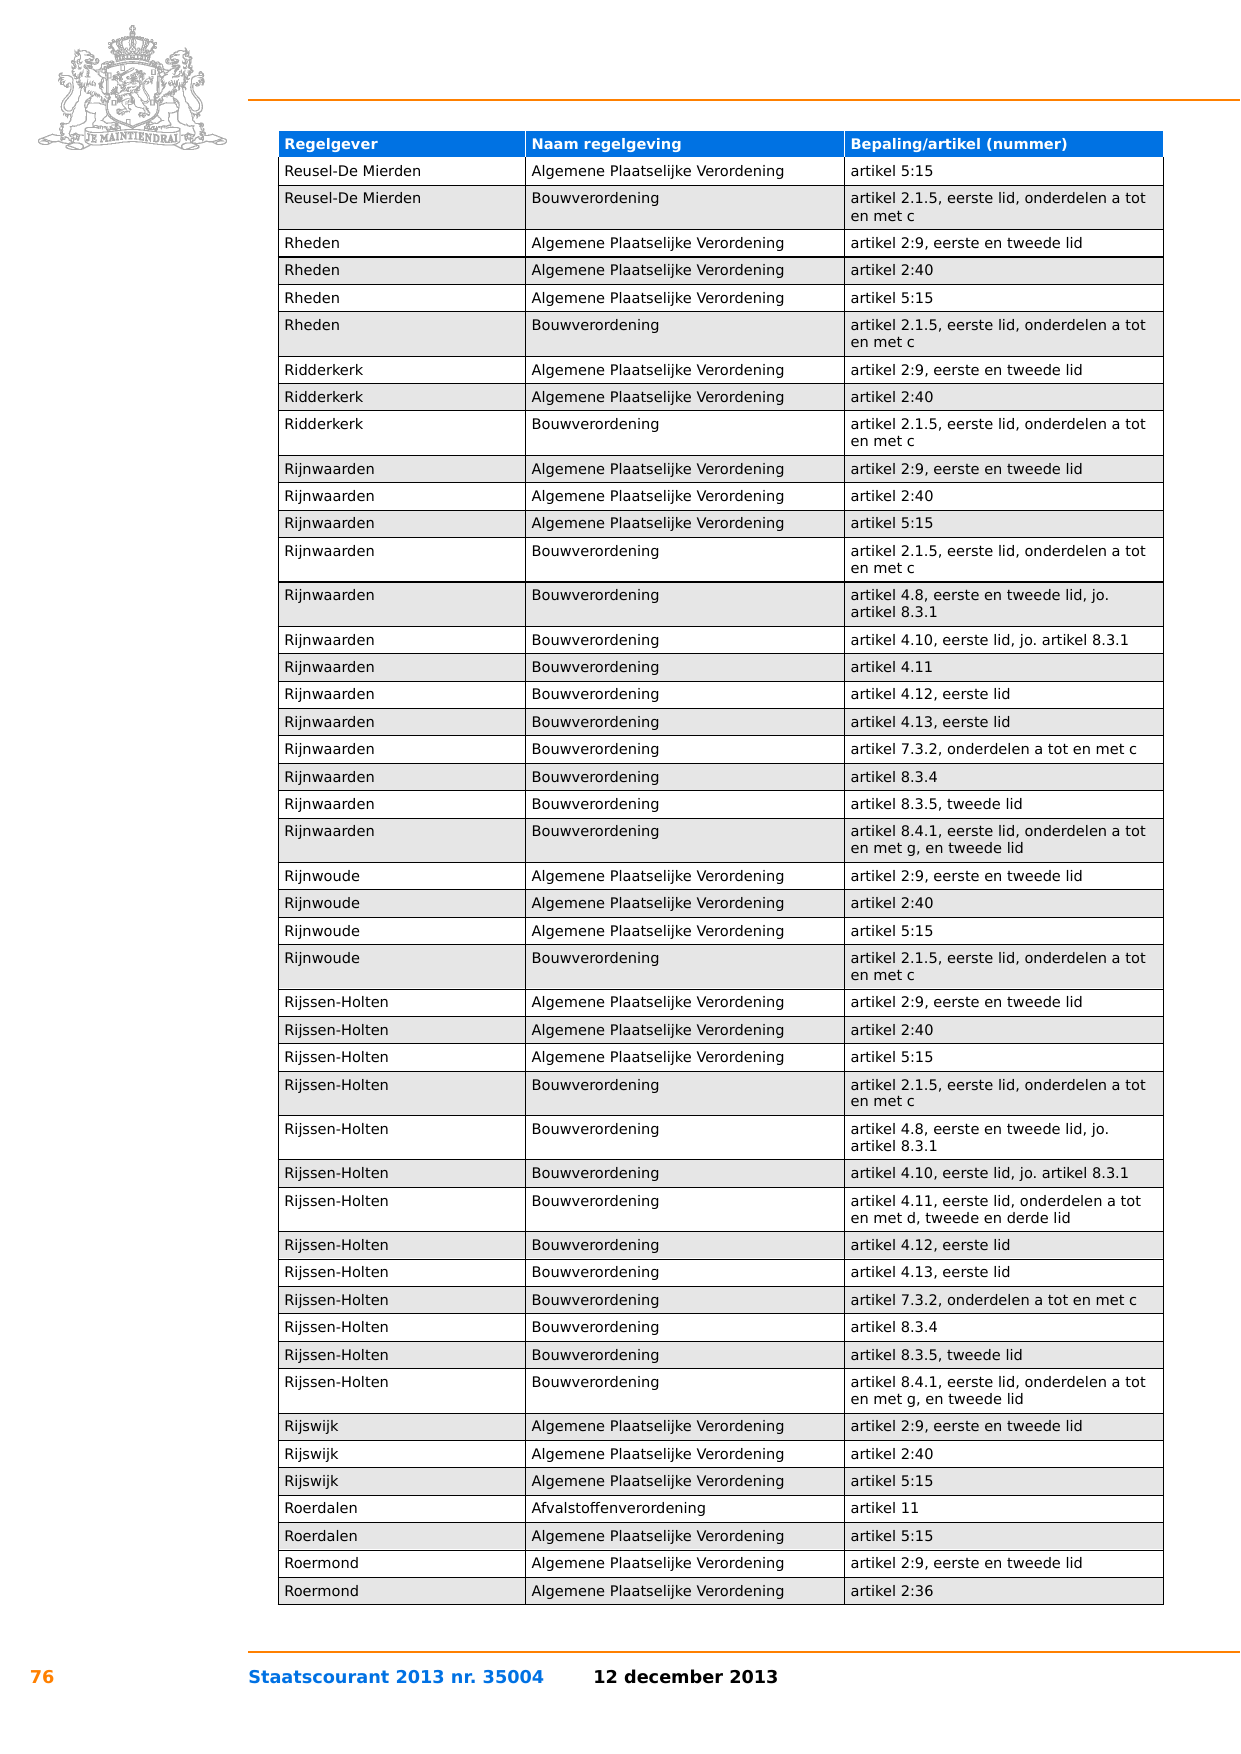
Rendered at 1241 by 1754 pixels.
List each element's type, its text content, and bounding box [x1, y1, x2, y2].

table_cell Rijssen-Holten [279, 1188, 525, 1231]
table_cell Bouwverordening [526, 1232, 844, 1258]
table_cell artikel 4.13, eerste lid [845, 709, 1163, 735]
table_cell Algemene Plaatselijke Verordening [526, 1551, 844, 1577]
table_cell artikel 2.1.5, eerste lid, onderdelen a tot en met c [845, 1072, 1163, 1115]
table_cell Algemene Plaatselijke Verordening [526, 890, 844, 917]
table_cell artikel 4.8, eerste en tweede lid, jo. artikel 8.3.1 [845, 1116, 1163, 1159]
table_cell Algemene Plaatselijke Verordening [526, 1017, 844, 1043]
table_cell Bouwverordening [526, 186, 844, 229]
table_cell artikel 2.1.5, eerste lid, onderdelen a tot en met c [845, 186, 1163, 229]
table_cell Algemene Plaatselijke Verordening [526, 1044, 844, 1071]
table_cell artikel 8.3.5, tweede lid [845, 1342, 1163, 1368]
table_cell Rijnwoude [279, 945, 525, 988]
table_cell Algemene Plaatselijke Verordening [526, 357, 844, 383]
table_cell artikel 11 [845, 1496, 1163, 1522]
table_cell Rijnwaarden [279, 654, 525, 681]
table_cell Bouwverordening [526, 791, 844, 817]
table_cell Rijssen-Holten [279, 1342, 525, 1368]
table_cell Rijnwaarden [279, 764, 525, 790]
table_cell Bouwverordening [526, 1160, 844, 1187]
table_cell Algemene Plaatselijke Verordening [526, 258, 844, 284]
table_cell artikel 2:40 [845, 483, 1163, 509]
table_cell Rijssen-Holten [279, 1116, 525, 1159]
table_cell Bouwverordening [526, 1287, 844, 1313]
table_cell artikel 8.4.1, eerste lid, onderdelen a tot en met g, en tweede lid [845, 819, 1163, 862]
table_cell artikel 4.12, eerste lid [845, 1232, 1163, 1258]
table_cell Algemene Plaatselijke Verordening [526, 990, 844, 1016]
table_cell artikel 4.11, eerste lid, onderdelen a tot en met d, tweede en derde lid [845, 1188, 1163, 1231]
table_cell Afvalstoffenverordening [526, 1496, 844, 1522]
table_cell Bouwverordening [526, 1188, 844, 1231]
table_cell Bouwverordening [526, 1072, 844, 1115]
table_cell Roerdalen [279, 1523, 525, 1549]
table_cell artikel 2:40 [845, 258, 1163, 284]
table_cell Algemene Plaatselijke Verordening [526, 285, 844, 311]
table_cell Rijssen-Holten [279, 1044, 525, 1071]
table_cell Roermond [279, 1578, 525, 1604]
table_cell artikel 4.10, eerste lid, jo. artikel 8.3.1 [845, 1160, 1163, 1187]
table_cell artikel 5:15 [845, 285, 1163, 311]
table_cell Rijssen-Holten [279, 1232, 525, 1258]
table_cell Bouwverordening [526, 682, 844, 708]
table_cell Rijswijk [279, 1414, 525, 1440]
table_cell artikel 8.3.4 [845, 1314, 1163, 1341]
table_cell Bouwverordening [526, 709, 844, 735]
table_cell Ridderkerk [279, 411, 525, 455]
table_cell artikel 2:40 [845, 384, 1163, 410]
table_header Naam regelgeving [526, 131, 844, 157]
table_cell Rijssen-Holten [279, 1369, 525, 1412]
table_cell Algemene Plaatselijke Verordening [526, 1468, 844, 1495]
table_cell artikel 7.3.2, onderdelen a tot en met c [845, 736, 1163, 763]
table_cell artikel 2:40 [845, 1017, 1163, 1043]
table_cell artikel 8.4.1, eerste lid, onderdelen a tot en met g, en tweede lid [845, 1369, 1163, 1412]
table_cell artikel 2.1.5, eerste lid, onderdelen a tot en met c [845, 945, 1163, 988]
table_cell Rijnwoude [279, 890, 525, 917]
table_cell artikel 2:9, eerste en tweede lid [845, 863, 1163, 889]
table_cell Bouwverordening [526, 1342, 844, 1368]
table_cell Algemene Plaatselijke Verordening [526, 230, 844, 256]
table_cell Bouwverordening [526, 1116, 844, 1159]
table_cell Rheden [279, 230, 525, 256]
table_cell Algemene Plaatselijke Verordening [526, 918, 844, 944]
table_cell Rijnwaarden [279, 682, 525, 708]
table_cell Bouwverordening [526, 819, 844, 862]
table_cell Rijnwaarden [279, 456, 525, 482]
table_cell Bouwverordening [526, 583, 844, 626]
table_cell Ridderkerk [279, 384, 525, 410]
table_cell Reusel-De Mierden [279, 158, 525, 185]
table_cell Rheden [279, 285, 525, 311]
table_cell Roermond [279, 1551, 525, 1577]
table_cell Bouwverordening [526, 764, 844, 790]
table_cell Rijnwaarden [279, 483, 525, 509]
table_cell artikel 5:15 [845, 158, 1163, 185]
table_cell artikel 2.1.5, eerste lid, onderdelen a tot en met c [845, 411, 1163, 455]
table_header Regelgever [279, 131, 525, 157]
table_cell Bouwverordening [526, 1314, 844, 1341]
table_cell Rijssen-Holten [279, 1160, 525, 1187]
table_cell Bouwverordening [526, 1369, 844, 1412]
table_cell Rijnwaarden [279, 819, 525, 862]
table_cell Algemene Plaatselijke Verordening [526, 1523, 844, 1549]
table_cell Reusel-De Mierden [279, 186, 525, 229]
table_cell Bouwverordening [526, 312, 844, 356]
table_cell Algemene Plaatselijke Verordening [526, 384, 844, 410]
table_cell artikel 4.10, eerste lid, jo. artikel 8.3.1 [845, 627, 1163, 653]
table_cell artikel 5:15 [845, 1523, 1163, 1549]
table_cell Algemene Plaatselijke Verordening [526, 1441, 844, 1467]
table_cell Roerdalen [279, 1496, 525, 1522]
table_cell Bouwverordening [526, 538, 844, 581]
table_cell artikel 2:40 [845, 890, 1163, 917]
table_cell Rijnwaarden [279, 627, 525, 653]
table_cell Rijnwaarden [279, 791, 525, 817]
table_cell Algemene Plaatselijke Verordening [526, 511, 844, 537]
picture [38, 25, 227, 150]
table_cell Rijssen-Holten [279, 1072, 525, 1115]
table_cell Bouwverordening [526, 945, 844, 988]
table_cell artikel 5:15 [845, 511, 1163, 537]
table_cell Bouwverordening [526, 411, 844, 455]
table_cell Algemene Plaatselijke Verordening [526, 863, 844, 889]
table_cell artikel 8.3.4 [845, 764, 1163, 790]
table_cell Rijswijk [279, 1441, 525, 1467]
table_cell artikel 2.1.5, eerste lid, onderdelen a tot en met c [845, 538, 1163, 581]
table_cell Bouwverordening [526, 654, 844, 681]
table_cell Rijnwaarden [279, 511, 525, 537]
table_cell artikel 2:36 [845, 1578, 1163, 1604]
table_cell artikel 2:9, eerste en tweede lid [845, 357, 1163, 383]
table_cell artikel 5:15 [845, 918, 1163, 944]
table_cell Rijssen-Holten [279, 990, 525, 1016]
table_cell Ridderkerk [279, 357, 525, 383]
table_cell artikel 5:15 [845, 1468, 1163, 1495]
table_cell Algemene Plaatselijke Verordening [526, 1414, 844, 1440]
table_cell artikel 4.12, eerste lid [845, 682, 1163, 708]
table_cell artikel 4.13, eerste lid [845, 1260, 1163, 1286]
table_cell artikel 4.8, eerste en tweede lid, jo. artikel 8.3.1 [845, 583, 1163, 626]
table_header Bepaling/artikel (nummer) [845, 131, 1163, 157]
table_cell Rijnwoude [279, 863, 525, 889]
table_cell Rijnwaarden [279, 583, 525, 626]
table_cell Rijnwaarden [279, 709, 525, 735]
table_cell artikel 2:9, eerste en tweede lid [845, 1414, 1163, 1440]
table_cell Rijssen-Holten [279, 1314, 525, 1341]
table_cell artikel 2:9, eerste en tweede lid [845, 1551, 1163, 1577]
table_cell Rijnwoude [279, 918, 525, 944]
table_cell artikel 8.3.5, tweede lid [845, 791, 1163, 817]
table_cell Algemene Plaatselijke Verordening [526, 1578, 844, 1604]
table_cell Rijswijk [279, 1468, 525, 1495]
table_cell Rijssen-Holten [279, 1287, 525, 1313]
table_cell artikel 5:15 [845, 1044, 1163, 1071]
table_cell artikel 4.11 [845, 654, 1163, 681]
table_cell Algemene Plaatselijke Verordening [526, 158, 844, 185]
table_cell Rijnwaarden [279, 736, 525, 763]
table_cell artikel 2:40 [845, 1441, 1163, 1467]
table_cell artikel 2:9, eerste en tweede lid [845, 990, 1163, 1016]
table_cell artikel 2:9, eerste en tweede lid [845, 456, 1163, 482]
table_cell Rijssen-Holten [279, 1017, 525, 1043]
table_cell artikel 2.1.5, eerste lid, onderdelen a tot en met c [845, 312, 1163, 356]
table_cell Bouwverordening [526, 1260, 844, 1286]
table_cell Rijssen-Holten [279, 1260, 525, 1286]
table_cell Rheden [279, 312, 525, 356]
table_cell Bouwverordening [526, 627, 844, 653]
table_cell artikel 7.3.2, onderdelen a tot en met c [845, 1287, 1163, 1313]
table_cell Bouwverordening [526, 736, 844, 763]
table_cell artikel 2:9, eerste en tweede lid [845, 230, 1163, 256]
table_cell Rijnwaarden [279, 538, 525, 581]
table_cell Rheden [279, 258, 525, 284]
table_cell Algemene Plaatselijke Verordening [526, 456, 844, 482]
table_cell Algemene Plaatselijke Verordening [526, 483, 844, 509]
